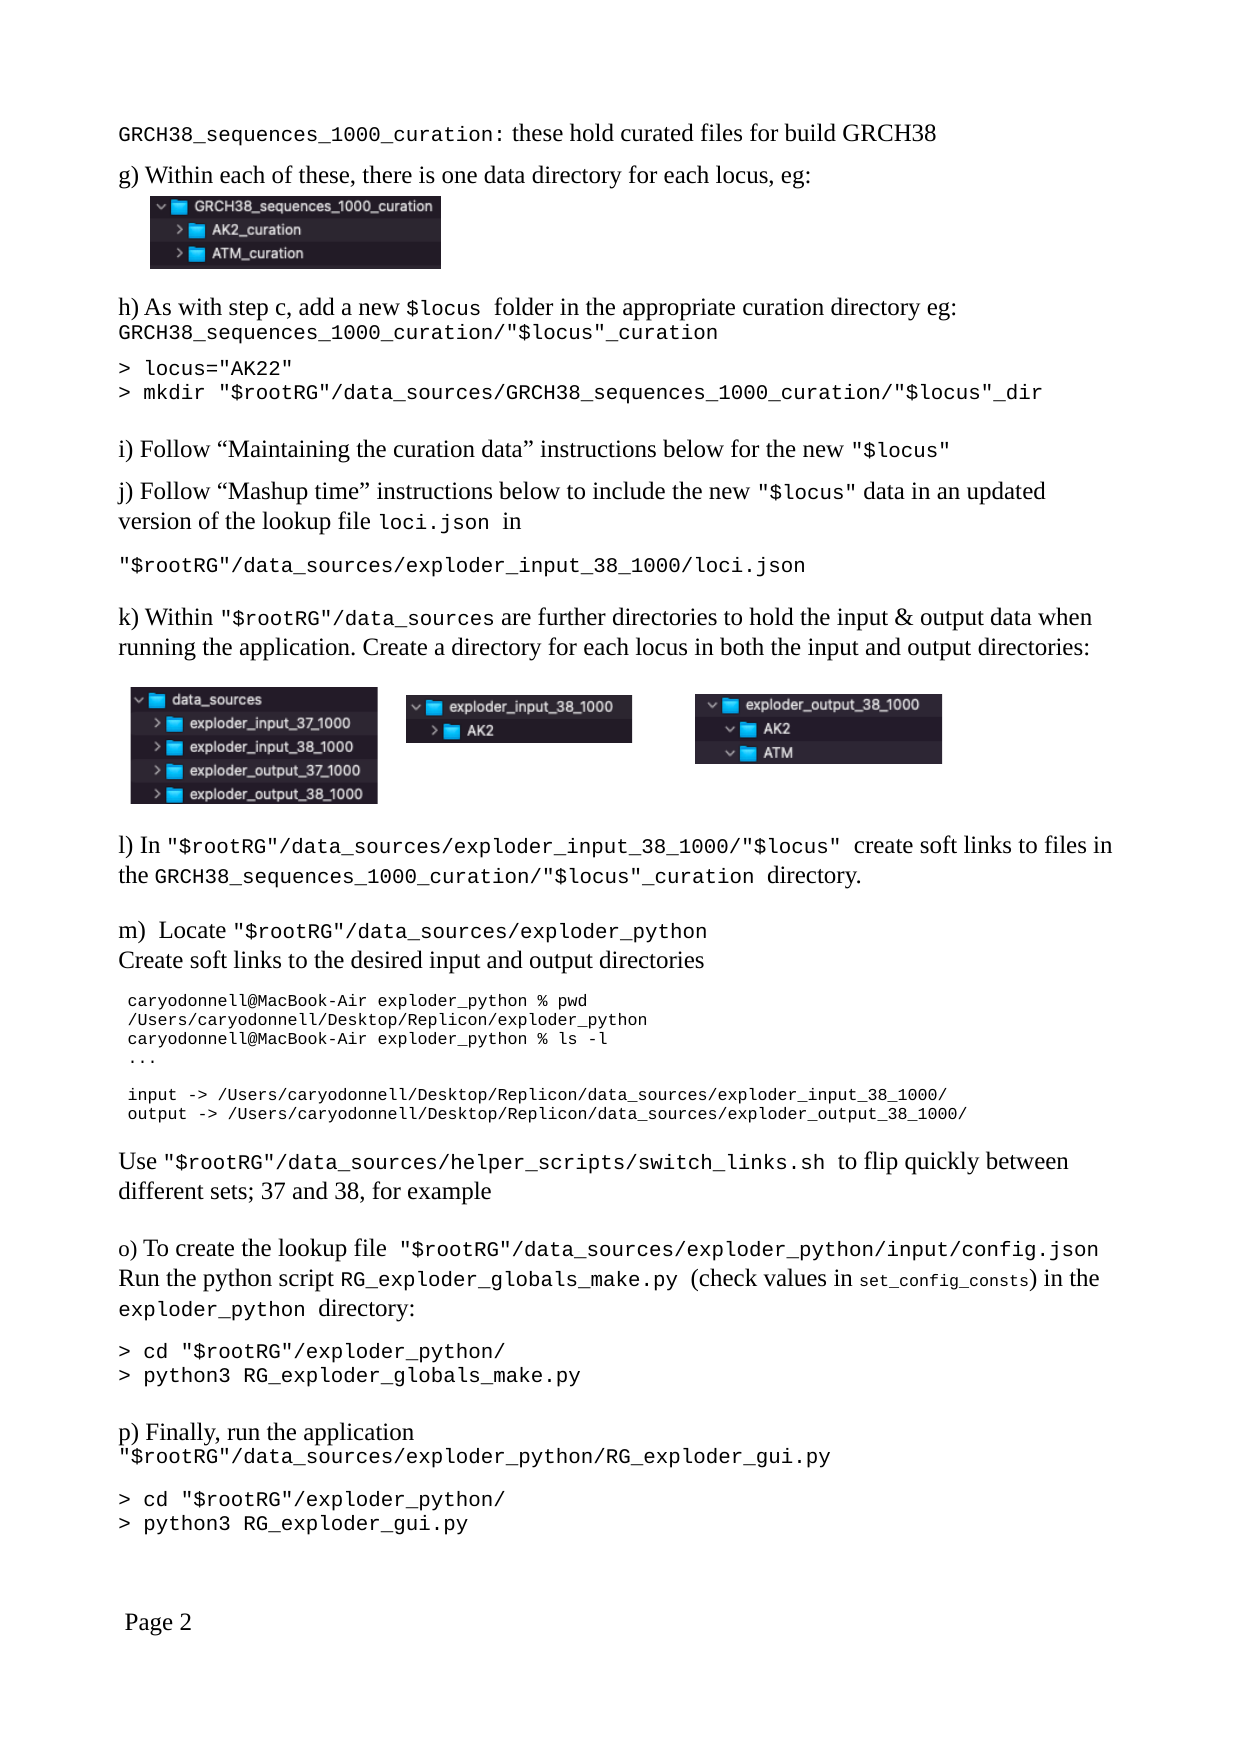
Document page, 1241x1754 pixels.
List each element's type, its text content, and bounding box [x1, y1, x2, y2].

text different sets; 37 and 38, for example [118, 1176, 1122, 1205]
text > locus="AK22" [118, 358, 1122, 382]
text g) Within each of these, there is one data directory for each locus, eg: [118, 160, 1122, 189]
text k) Within "$rootRG"/data_sources are further directories to hold the input & output data when running the application. Create a directory for each locus in both the input and output directories: [118, 602, 1122, 660]
text GRCH38_sequences_1000_curation/"$locus"_curation [118, 322, 1122, 346]
text Use "$rootRG"/data_sources/helper_scripts/switch_links.sh to flip quickly between [118, 1146, 1122, 1176]
text o) To create the lookup file "$rootRG"/data_sources/exploder_python/input/config.json [118, 1233, 1122, 1263]
text "$rootRG"/data_sources/exploder_input_38_1000/loci.json [118, 555, 1122, 578]
text GRCH38_sequences_1000_curation: these hold curated files for build GRCH38 [118, 118, 1122, 148]
picture [130, 687, 378, 804]
text > python3 RG_exploder_gui.py [118, 1513, 1122, 1536]
text > cd "$rootRG"/exploder_python/ [118, 1489, 1122, 1513]
picture [150, 196, 441, 269]
text m) Locate "$rootRG"/data_sources/exploder_python [118, 916, 1122, 945]
text Create soft links to the desired input and output directories [118, 945, 1122, 974]
text j) Follow “Mashup time” instructions below to include the new "$locus" data in an updated version of the lookup file loci.json in [118, 476, 1122, 536]
text > mkdir "$rootRG"/data_sources/GRCH38_sequences_1000_curation/"$locus"_dir [118, 382, 1122, 406]
text > cd "$rootRG"/exploder_python/ [118, 1341, 1122, 1365]
picture [406, 695, 633, 743]
text l) In "$rootRG"/data_sources/exploder_input_38_1000/"$locus" create soft links to files in the GRCH38_sequences_1000_curation/"$locus"_curation directory. [118, 830, 1122, 889]
text h) As with step c, add a new $locus folder in the appropriate curation directory eg: [118, 292, 1122, 322]
text i) Follow “Maintaining the curation data” instructions below for the new "$locus" [118, 434, 1122, 464]
text > python3 RG_exploder_globals_make.py [118, 1365, 1122, 1389]
text Run the python script RG_exploder_globals_make.py (check values in set_config_consts) in the exploder_python directory: [118, 1263, 1122, 1322]
picture [695, 694, 943, 764]
text p) Finally, run the application "$rootRG"/data_sources/exploder_python/RG_exploder_gui.py [118, 1417, 1122, 1470]
